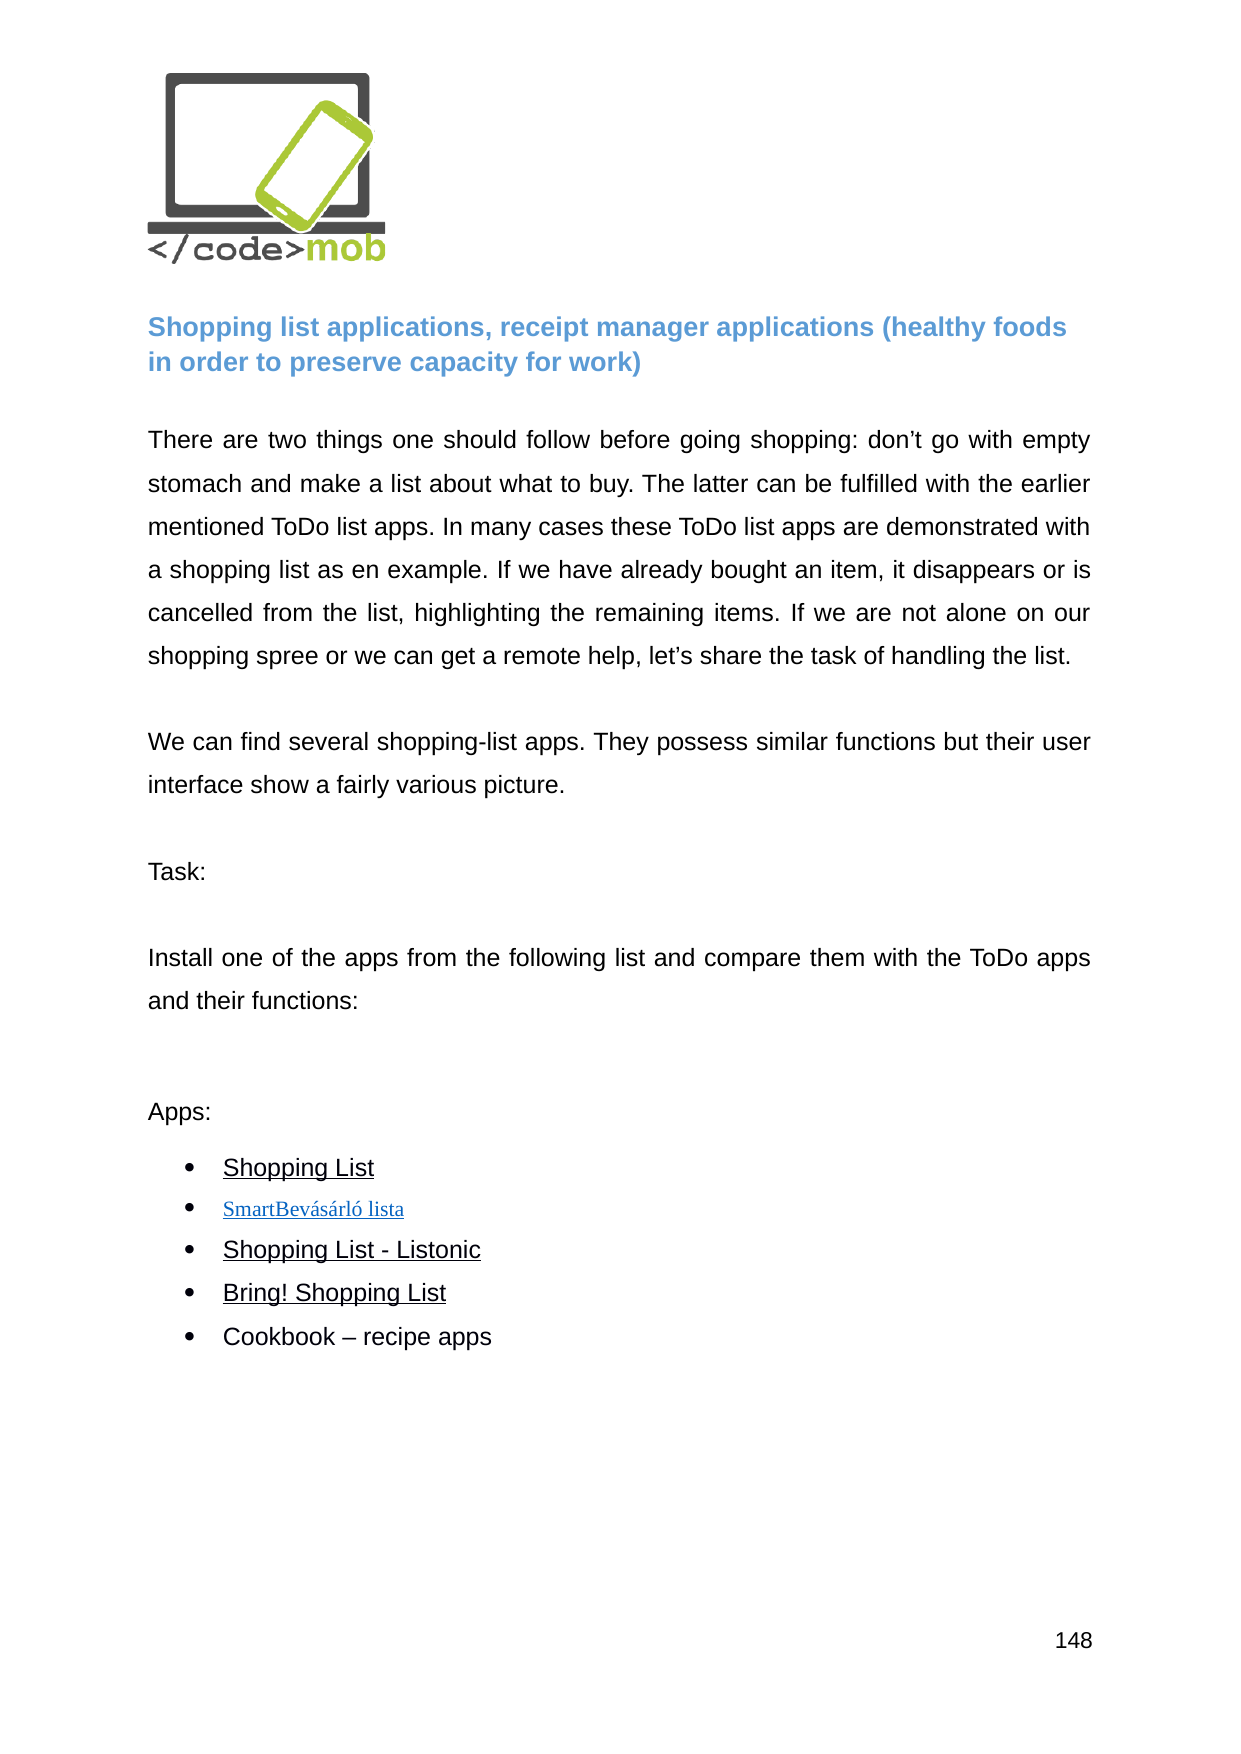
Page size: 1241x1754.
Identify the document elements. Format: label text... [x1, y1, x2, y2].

picture [147, 73, 386, 264]
list Shopping List - Listonic [185, 1235, 1093, 1264]
list Bring! Shopping List [185, 1278, 1093, 1307]
list Cookbook – recipe apps [185, 1321, 1093, 1350]
text Install one of the apps from the following list and compare them with the ToDo apps and their functions: [148, 943, 1093, 1015]
text We can find several shopping-list apps. They possess similar functions but their user interface show a fairly various picture. [148, 727, 1093, 799]
text There are two things one should follow before going shopping: don’t go with empty stomach and make a list about what to buy. The latter can be fulfilled with the earlier mentioned ToDo list apps. In many cases these ToDo list apps are demonstrated with a shopping list as en example. If we have already bought an item, it disappears or is cancelled from the list, highlighting the remaining items. If we are not alone on our shopping spree or we can get a remote help, let’s share the task of handling the list. [148, 426, 1093, 670]
text Apps: [148, 1097, 1093, 1126]
list Shopping List [185, 1153, 1093, 1182]
subtitle Shopping list applications, receipt manager applications (healthy foods in order to preserve capacity for work) [148, 311, 1093, 378]
text Task: [148, 857, 1093, 886]
list SmartBevásárló lista [185, 1196, 1093, 1222]
